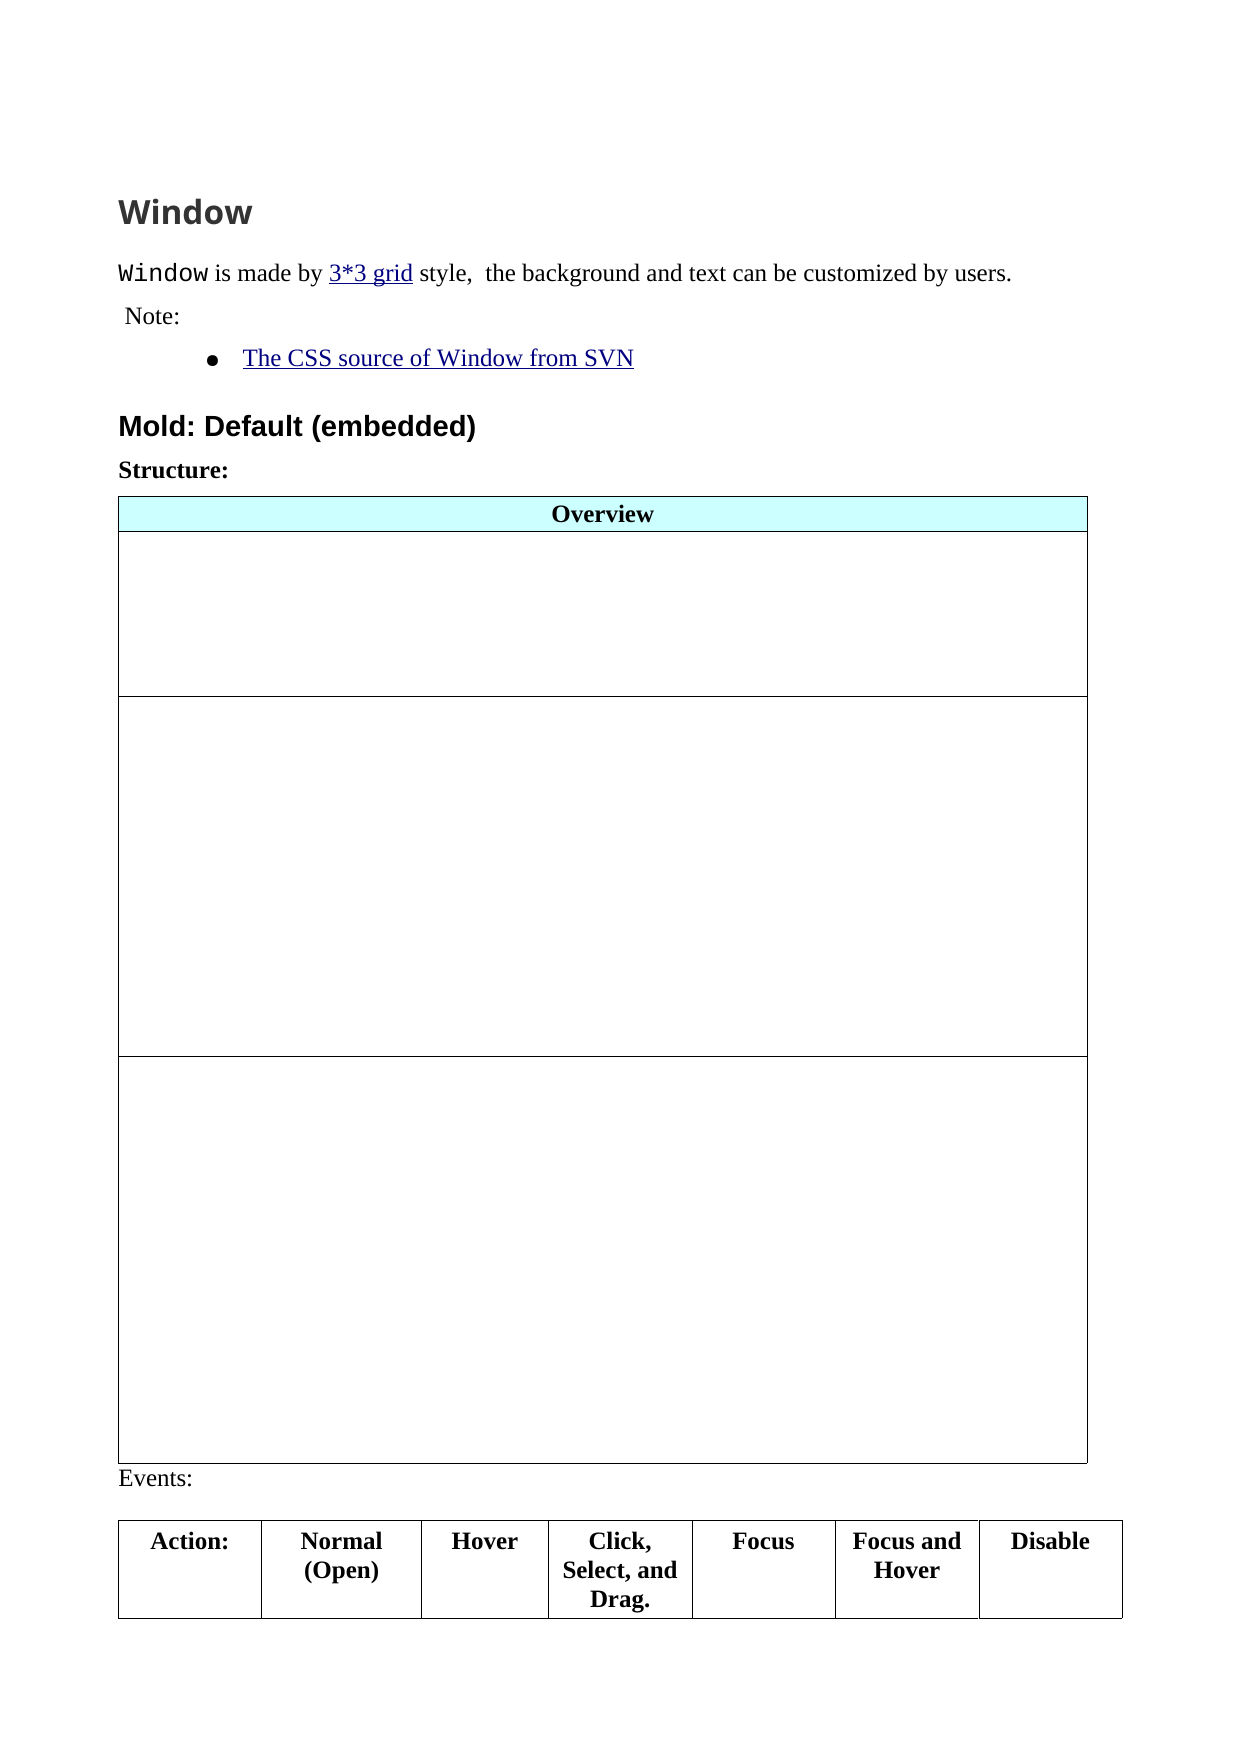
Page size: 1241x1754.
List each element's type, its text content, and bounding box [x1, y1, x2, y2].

table_header Hover [422, 1521, 548, 1618]
table_header Action: [119, 1521, 261, 1618]
text Window is made by 3*3 grid style, the background and text can be customized by users. [118, 258, 1122, 289]
table_cell [119, 532, 1087, 696]
table_header Normal (Open) [262, 1521, 421, 1618]
table_header Overview [119, 497, 1087, 531]
table_header Focus [693, 1521, 835, 1618]
subtitle Window [118, 189, 1122, 234]
table_header Disable [980, 1521, 1122, 1618]
table_header Focus and Hover [836, 1521, 978, 1618]
text Events: [118, 1463, 1122, 1520]
table_cell [119, 697, 1087, 1056]
text Structure: [118, 455, 1122, 484]
text Note: [118, 301, 1122, 330]
list The CSS source of Window from SVN [205, 343, 1122, 371]
subtitle Mold: Default (embedded) [118, 409, 1122, 442]
table_header Click, Select, and Drag. [549, 1521, 692, 1618]
table_cell [119, 1057, 1087, 1463]
